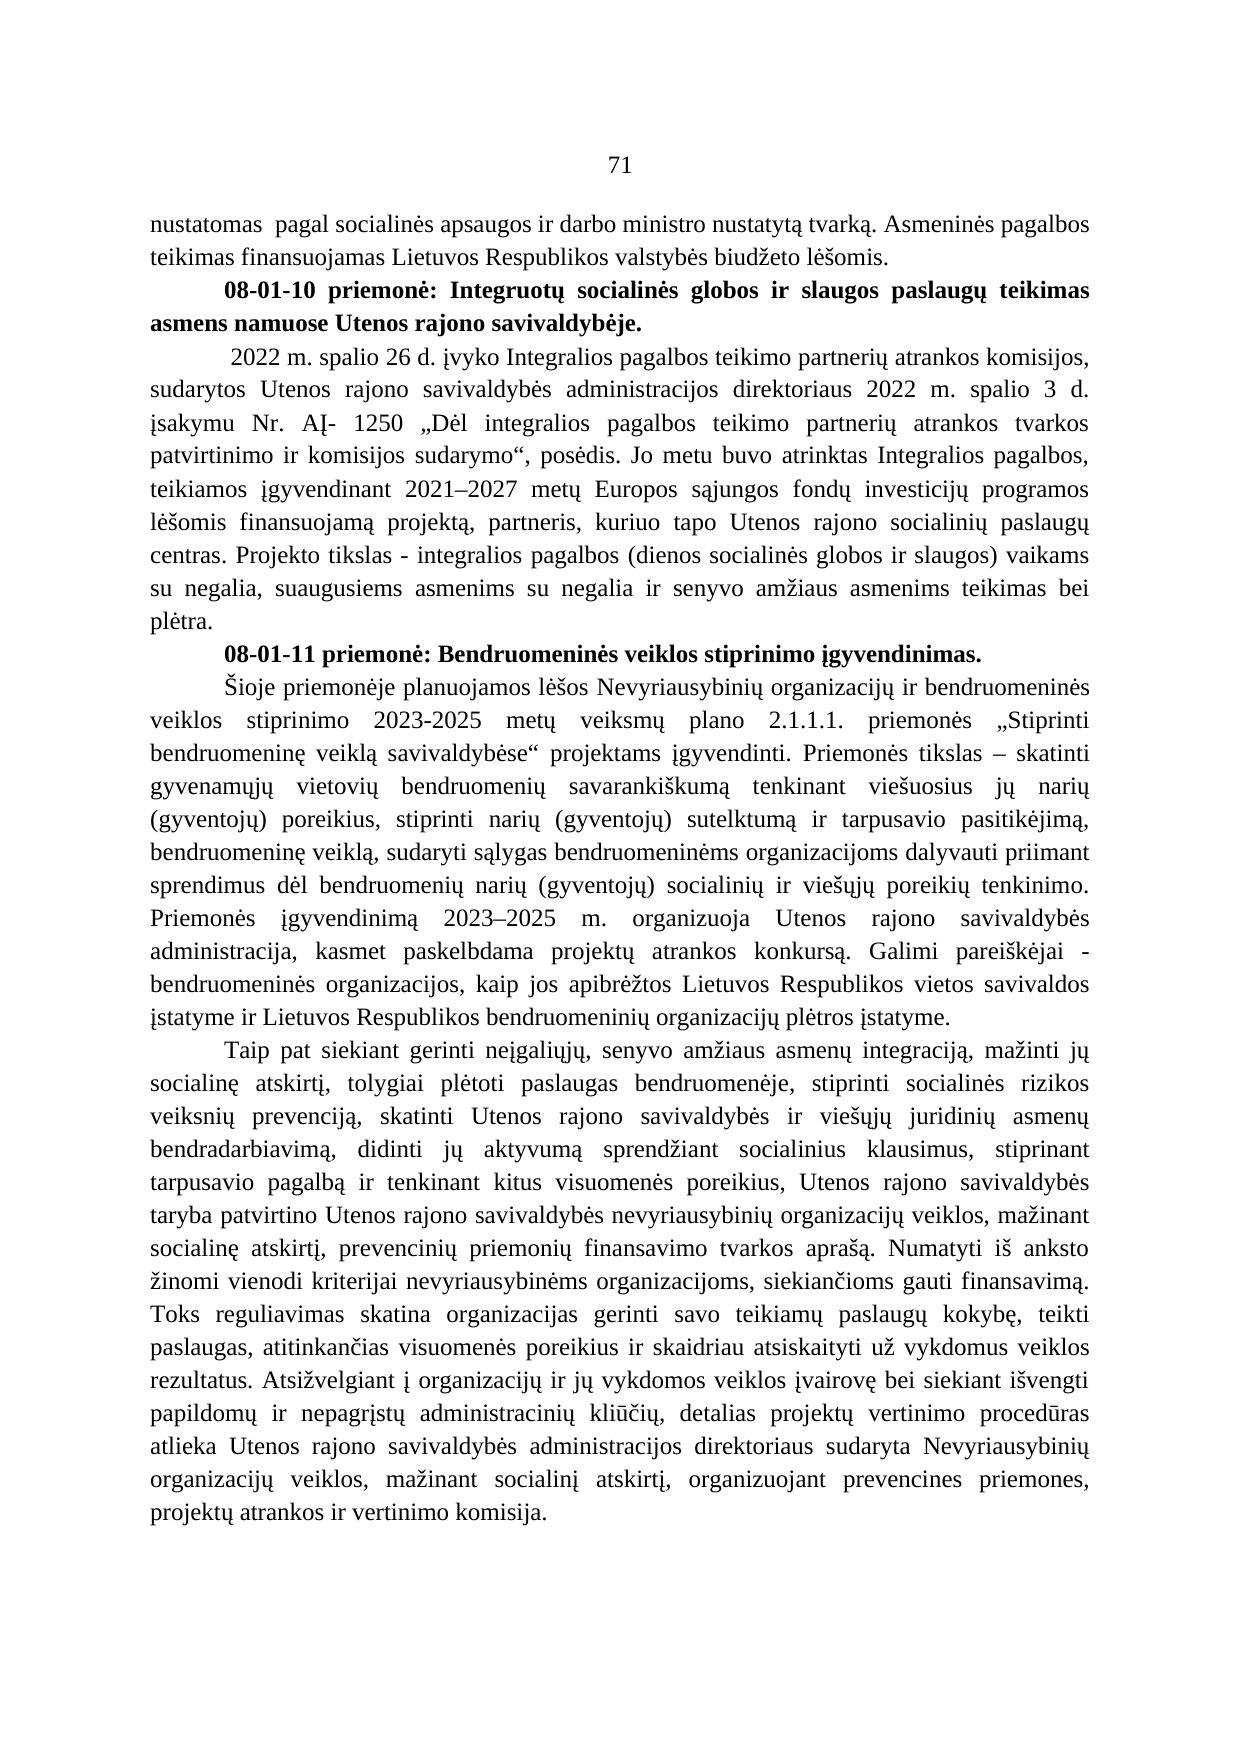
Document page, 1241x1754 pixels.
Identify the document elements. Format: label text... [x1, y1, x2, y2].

text Taip pat siekiant gerinti neįgaliųjų, senyvo amžiaus asmenų integraciją, mažinti jų socialinę atskirtį, tolygiai plėtoti paslaugas bendruomenėje, stiprinti socialinės rizikos veiksnių prevenciją, skatinti Utenos rajono savivaldybės ir viešųjų juridinių asmenų bendradarbiavimą, didinti jų aktyvumą sprendžiant socialinius klausimus, stiprinant tarpusavio pagalbą ir tenkinant kitus visuomenės poreikius, Utenos rajono savivaldybės taryba patvirtino Utenos rajono savivaldybės nevyriausybinių organizacijų veiklos, mažinant socialinę atskirtį, prevencinių priemonių finansavimo tvarkos aprašą. Numatyti iš anksto žinomi vienodi kriterijai nevyriausybinėms organizacijoms, siekiančioms gauti finansavimą. Toks reguliavimas skatina organizacijas gerinti savo teikiamų paslaugų kokybę, teikti paslaugas, atitinkančias visuomenės poreikius ir skaidriau atsiskaityti už vykdomus veiklos rezultatus. Atsižvelgiant į organizacijų ir jų vykdomos veiklos įvairovę bei siekiant išvengti papildomų ir nepagrįstų administracinių kliūčių, detalias projektų vertinimo procedūras atlieka Utenos rajono savivaldybės administracijos direktoriaus sudaryta Nevyriausybinių organizacijų veiklos, mažinant socialinį atskirtį, organizuojant prevencines priemones, projektų atrankos ir vertinimo komisija. [150, 1035, 1090, 1526]
text 08-01-11 priemonė: Bendruomeninės veiklos stiprinimo įgyvendinimas. [150, 639, 1090, 667]
text nustatomas pagal socialinės apsaugos ir darbo ministro nustatytą tvarką. Asmeninės pagalbos teikimas finansuojamas Lietuvos Respublikos valstybės biudžeto lėšomis. [150, 209, 1090, 271]
text Šioje priemonėje planuojamos lėšos Nevyriausybinių organizacijų ir bendruomeninės veiklos stiprinimo 2023-2025 metų veiksmų plano 2.1.1.1. priemonės „Stiprinti bendruomeninę veiklą savivaldybėse“ projektams įgyvendinti. Priemonės tikslas – skatinti gyvenamųjų vietovių bendruomenių savarankiškumą tenkinant viešuosius jų narių (gyventojų) poreikius, stiprinti narių (gyventojų) sutelktumą ir tarpusavio pasitikėjimą, bendruomeninę veiklą, sudaryti sąlygas bendruomeninėms organizacijoms dalyvauti priimant sprendimus dėl bendruomenių narių (gyventojų) socialinių ir viešųjų poreikių tenkinimo. Priemonės įgyvendinimą 2023–2025 m. organizuoja Utenos rajono savivaldybės administracija, kasmet paskelbdama projektų atrankos konkursą. Galimi pareiškėjai - bendruomeninės organizacijos, kaip jos apibrėžtos Lietuvos Respublikos vietos savivaldos įstatyme ir Lietuvos Respublikos bendruomeninių organizacijų plėtros įstatyme. [150, 672, 1090, 1031]
text 2022 m. spalio 26 d. įvyko Integralios pagalbos teikimo partnerių atrankos komisijos, sudarytos Utenos rajono savivaldybės administracijos direktoriaus 2022 m. spalio 3 d. įsakymu Nr. AĮ- 1250 „Dėl integralios pagalbos teikimo partnerių atrankos tvarkos patvirtinimo ir komisijos sudarymo“, posėdis. Jo metu buvo atrinktas Integralios pagalbos, teikiamos įgyvendinant 2021–2027 metų Europos sąjungos fondų investicijų programos lėšomis finansuojamą projektą, partneris, kuriuo tapo Utenos rajono socialinių paslaugų centras. Projekto tikslas - integralios pagalbos (dienos socialinės globos ir slaugos) vaikams su negalia, suaugusiems asmenims su negalia ir senyvo amžiaus asmenims teikimas bei plėtra. [150, 342, 1090, 634]
text 08-01-10 priemonė: Integruotų socialinės globos ir slaugos paslaugų teikimas asmens namuose Utenos rajono savivaldybėje. [150, 276, 1090, 337]
